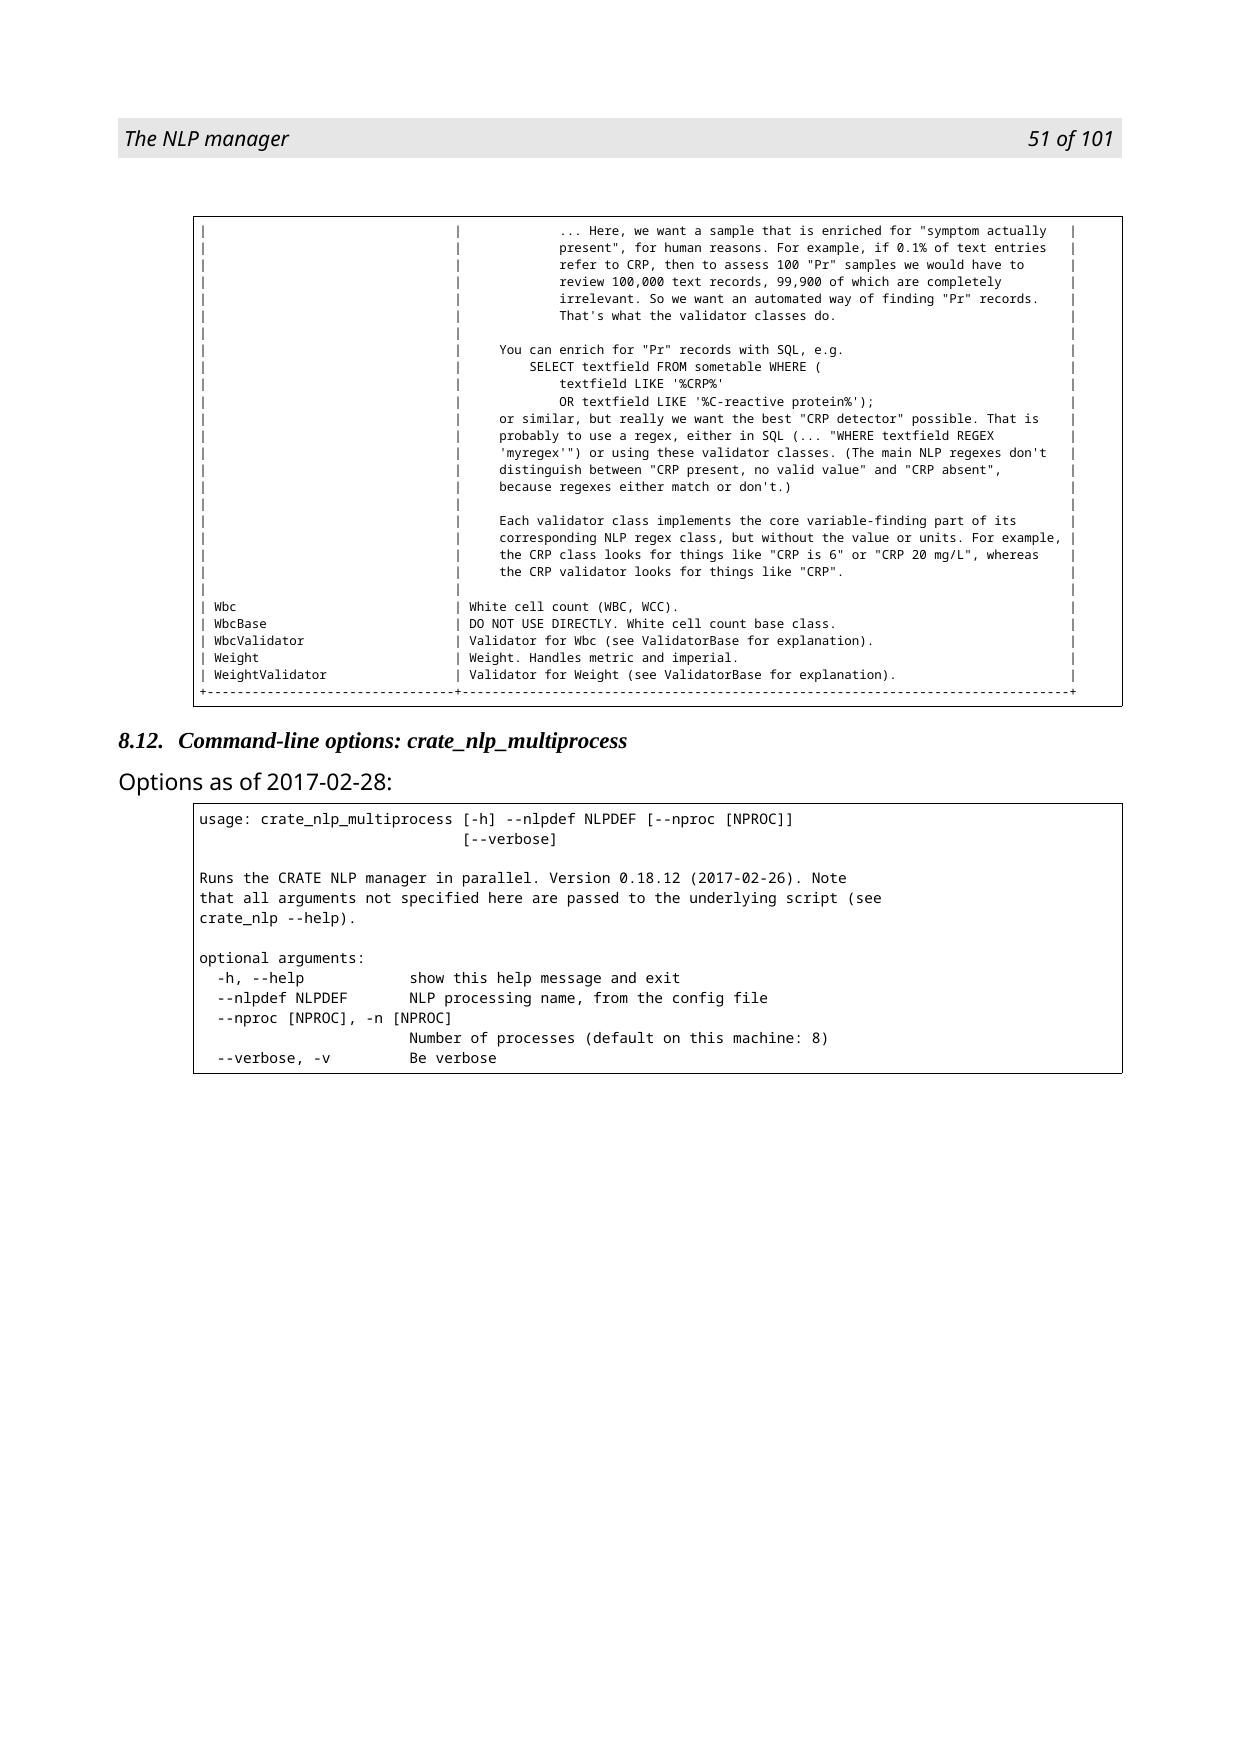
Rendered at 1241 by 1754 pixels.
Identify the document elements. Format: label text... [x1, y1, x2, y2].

table_header | | ... Here, we want a sample that is enriched for "symptom actually | | | present", for human reasons. For example, if 0.1% of text entries | | | refer to CRP, then to assess 100 "Pr" samples we would have to | | | review 100,000 text records, 99,900 of which are completely | | | irrelevant. So we want an automated way of finding "Pr" records. | | | That's what the validator classes do. | | | | | | You can enrich for "Pr" records with SQL, e.g. | | | SELECT textfield FROM sometable WHERE ( | | | textfield LIKE '%CRP%' | | | OR textfield LIKE '%C-reactive protein%'); | | | or similar, but really we want the best "CRP detector" possible. That is | | | probably to use a regex, either in SQL (... "WHERE textfield REGEX | | | 'myregex'") or using these validator classes. (The main NLP regexes don't | | | distinguish between "CRP present, no valid value" and "CRP absent", | | | because regexes either match or don't.) | | | | | | Each validator class implements the core variable-finding part of its | | | corresponding NLP regex class, but without the value or units. For example, | | | the CRP class looks for things like "CRP is 6" or "CRP 20 mg/L", whereas | | | the CRP validator looks for things like "CRP". | | | | | Wbc | White cell count (WBC, WCC). | | WbcBase | DO NOT USE DIRECTLY. White cell count base class. | | WbcValidator | Validator for Wbc (see ValidatorBase for explanation). | | Weight | Weight. Handles metric and imperial. | | WeightValidator | Validator for Weight (see ValidatorBase for explanation). | +---------------------------------+---------------------------------------------------------------------------------+ [194, 217, 1122, 706]
subtitle Command-line options: crate_nlp_multiprocess [118, 727, 1122, 753]
table_header usage: crate_nlp_multiprocess [-h] --nlpdef NLPDEF [--nproc [NPROC]] [--verbose] Runs the CRATE NLP manager in parallel. Version 0.18.12 (2017-02-26). Note that all arguments not specified here are passed to the underlying script (see crate_nlp --help). optional arguments: -h, --help show this help message and exit --nlpdef NLPDEF NLP processing name, from the config file --nproc [NPROC], -n [NPROC] Number of processes (default on this machine: 8) --verbose, -v Be verbose [194, 804, 1122, 1073]
text Options as of 2017-02-28: [118, 766, 1122, 797]
